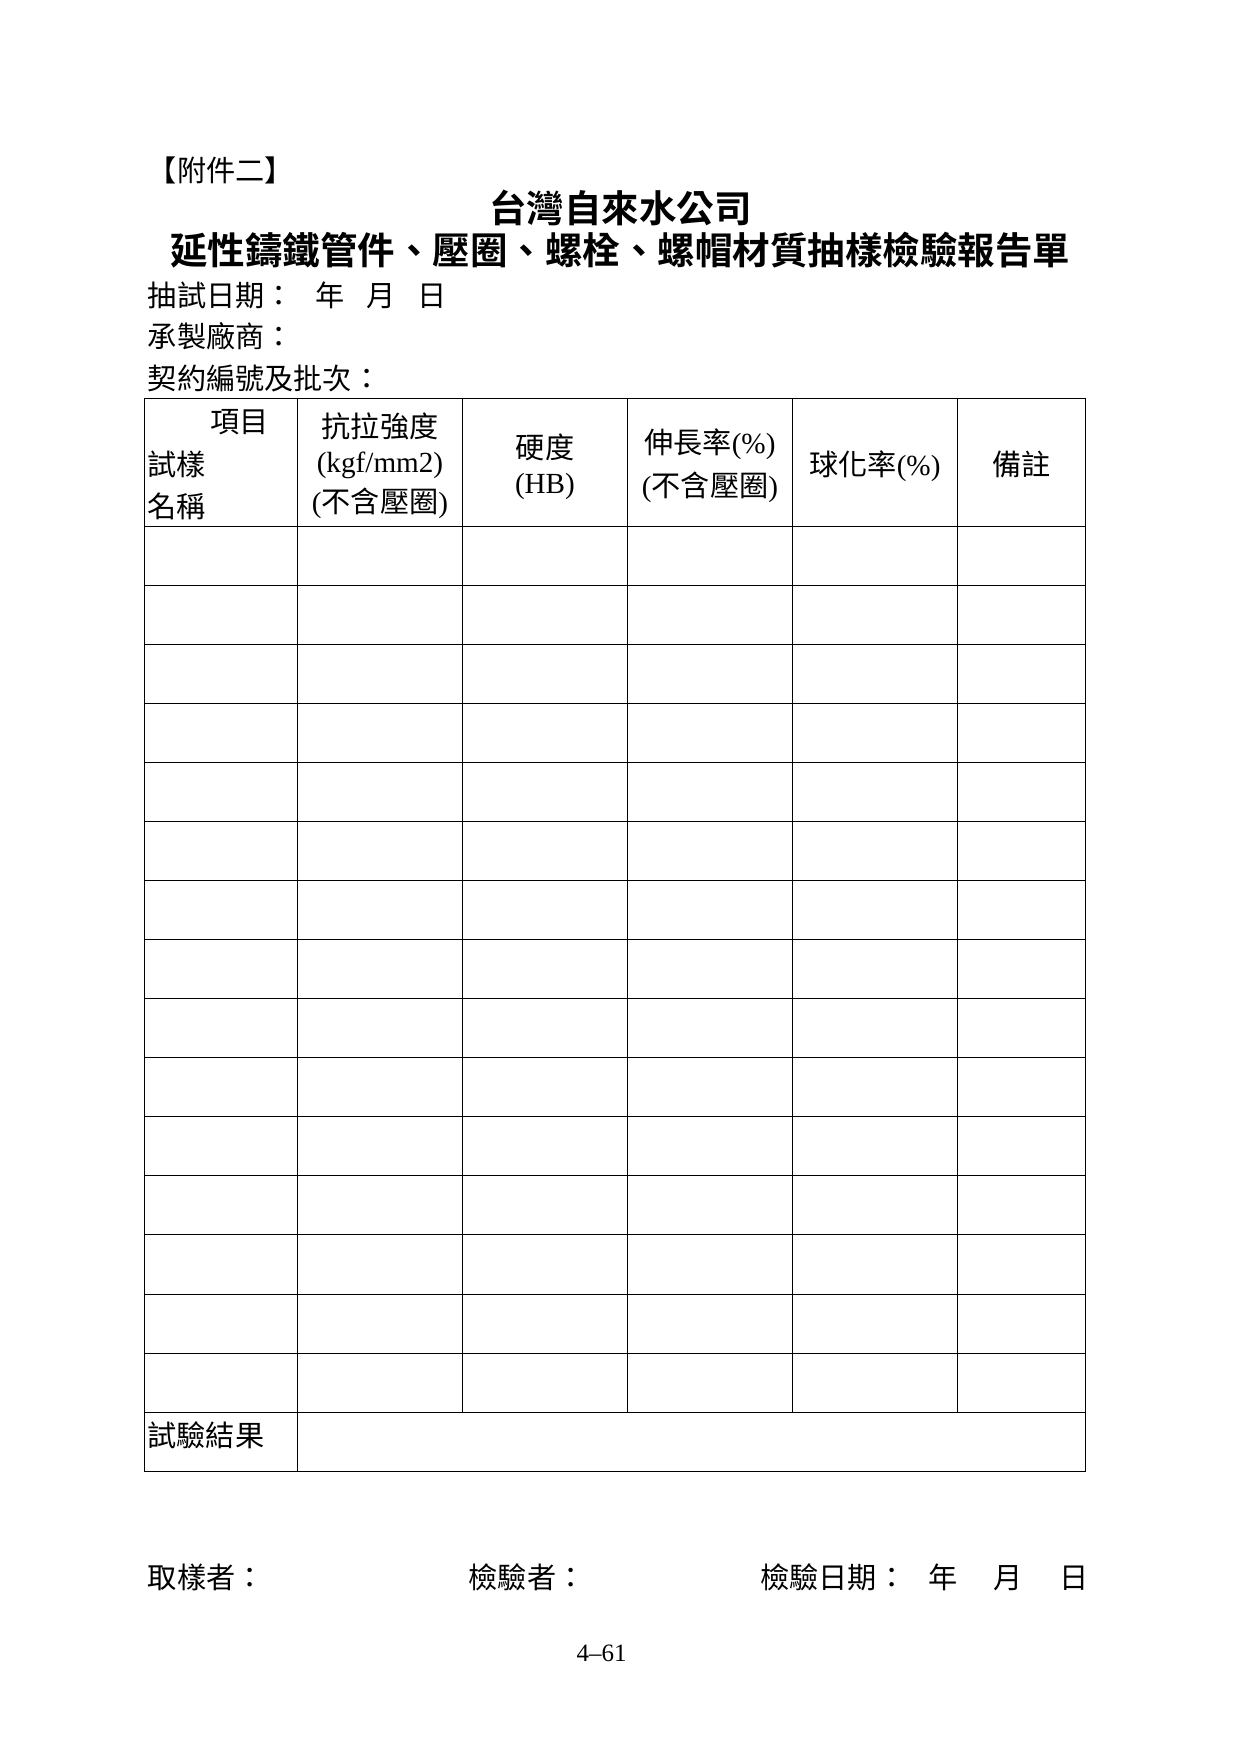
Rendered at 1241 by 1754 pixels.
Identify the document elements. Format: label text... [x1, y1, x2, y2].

table_cell [145, 1295, 297, 1352]
table_cell [793, 1176, 957, 1234]
table_cell [463, 1295, 627, 1352]
table_header 抗拉強度 (kgf/mm2) (不含壓圈) [298, 399, 462, 526]
table_cell [958, 1117, 1085, 1175]
table_cell [145, 999, 297, 1057]
table_cell [298, 1413, 1085, 1471]
text 台灣自來水公司 [148, 189, 1092, 231]
table_header 球化率(%) [793, 399, 957, 526]
table_cell [463, 1058, 627, 1116]
table_cell [628, 704, 792, 762]
table_cell [145, 1354, 297, 1412]
table_cell [628, 763, 792, 821]
table_cell [145, 645, 297, 703]
table_cell [145, 940, 297, 998]
table_cell [958, 763, 1085, 821]
table_cell [145, 763, 297, 821]
table_cell [628, 822, 792, 880]
table_cell [463, 881, 627, 939]
table_cell [793, 1058, 957, 1116]
table_cell [298, 1354, 462, 1412]
table_cell [145, 1235, 297, 1293]
table_cell [793, 763, 957, 821]
table_cell [793, 822, 957, 880]
table_cell [793, 881, 957, 939]
table_cell [628, 881, 792, 939]
table_cell [145, 704, 297, 762]
table_header 硬度 (HB) [463, 399, 627, 526]
table_cell [628, 1295, 792, 1352]
table_cell [298, 1176, 462, 1234]
table_cell [628, 1235, 792, 1293]
table_cell [793, 1295, 957, 1352]
text 延性鑄鐵管件、壓圈、螺栓、螺帽材質抽樣檢驗報告單 [148, 231, 1092, 273]
table_cell [793, 1117, 957, 1175]
table_cell [145, 586, 297, 644]
text 抽試日期： 年 月 日 [148, 273, 1092, 314]
table_cell [628, 999, 792, 1057]
table_cell [793, 704, 957, 762]
table_cell [958, 881, 1085, 939]
table_cell [958, 1354, 1085, 1412]
table_cell [628, 1176, 792, 1234]
table_cell [628, 1354, 792, 1412]
table_cell [298, 1117, 462, 1175]
table_cell [793, 645, 957, 703]
table_cell [298, 763, 462, 821]
table_cell [463, 1354, 627, 1412]
table_cell [628, 586, 792, 644]
table_cell [793, 1235, 957, 1293]
table_cell [628, 1058, 792, 1116]
table_cell [145, 1176, 297, 1234]
table_cell [628, 1117, 792, 1175]
table_cell [298, 1058, 462, 1116]
table_cell [298, 822, 462, 880]
table_cell [463, 822, 627, 880]
table_cell [463, 586, 627, 644]
table_cell [958, 999, 1085, 1057]
table_cell [793, 940, 957, 998]
table_cell [463, 704, 627, 762]
text 承製廠商： [148, 314, 1092, 356]
text 【附件二】 [148, 148, 1092, 189]
table_cell [958, 1058, 1085, 1116]
table_cell [145, 527, 297, 585]
table_cell [463, 527, 627, 585]
table_cell [958, 1176, 1085, 1234]
table_cell [298, 1235, 462, 1293]
table_cell [628, 645, 792, 703]
table_cell [628, 940, 792, 998]
table_cell [793, 1354, 957, 1412]
table_cell [298, 645, 462, 703]
table_cell [463, 999, 627, 1057]
table_cell [628, 527, 792, 585]
table_cell [463, 645, 627, 703]
table_cell [463, 1176, 627, 1234]
table_header 項目 試樣 名稱 [145, 399, 297, 526]
text 契約編號及批次： [148, 356, 1092, 398]
table_cell [298, 527, 462, 585]
table_cell [958, 940, 1085, 998]
table_cell [958, 1235, 1085, 1293]
table_cell [145, 1058, 297, 1116]
table_cell [793, 999, 957, 1057]
table_cell [958, 645, 1085, 703]
text 取樣者： 檢驗者： 檢驗日期： 年 月 日 [148, 1555, 1092, 1597]
table_cell [298, 999, 462, 1057]
table_cell [958, 822, 1085, 880]
table_cell [958, 527, 1085, 585]
table_cell [793, 586, 957, 644]
table_cell [298, 940, 462, 998]
table_cell [793, 527, 957, 585]
table_header 伸長率(%) (不含壓圈) [628, 399, 792, 526]
table_cell [145, 881, 297, 939]
table_cell [463, 940, 627, 998]
table_cell [298, 881, 462, 939]
table_cell [463, 763, 627, 821]
table_cell [958, 586, 1085, 644]
table_cell [298, 704, 462, 762]
table_cell [145, 822, 297, 880]
table_cell [958, 1295, 1085, 1352]
table_cell [298, 586, 462, 644]
table_cell [463, 1235, 627, 1293]
table_cell [298, 1295, 462, 1352]
table_cell [145, 1117, 297, 1175]
table_cell 試驗結果 [145, 1413, 297, 1471]
table_cell [958, 704, 1085, 762]
table_cell [463, 1117, 627, 1175]
table_header 備註 [958, 399, 1085, 526]
